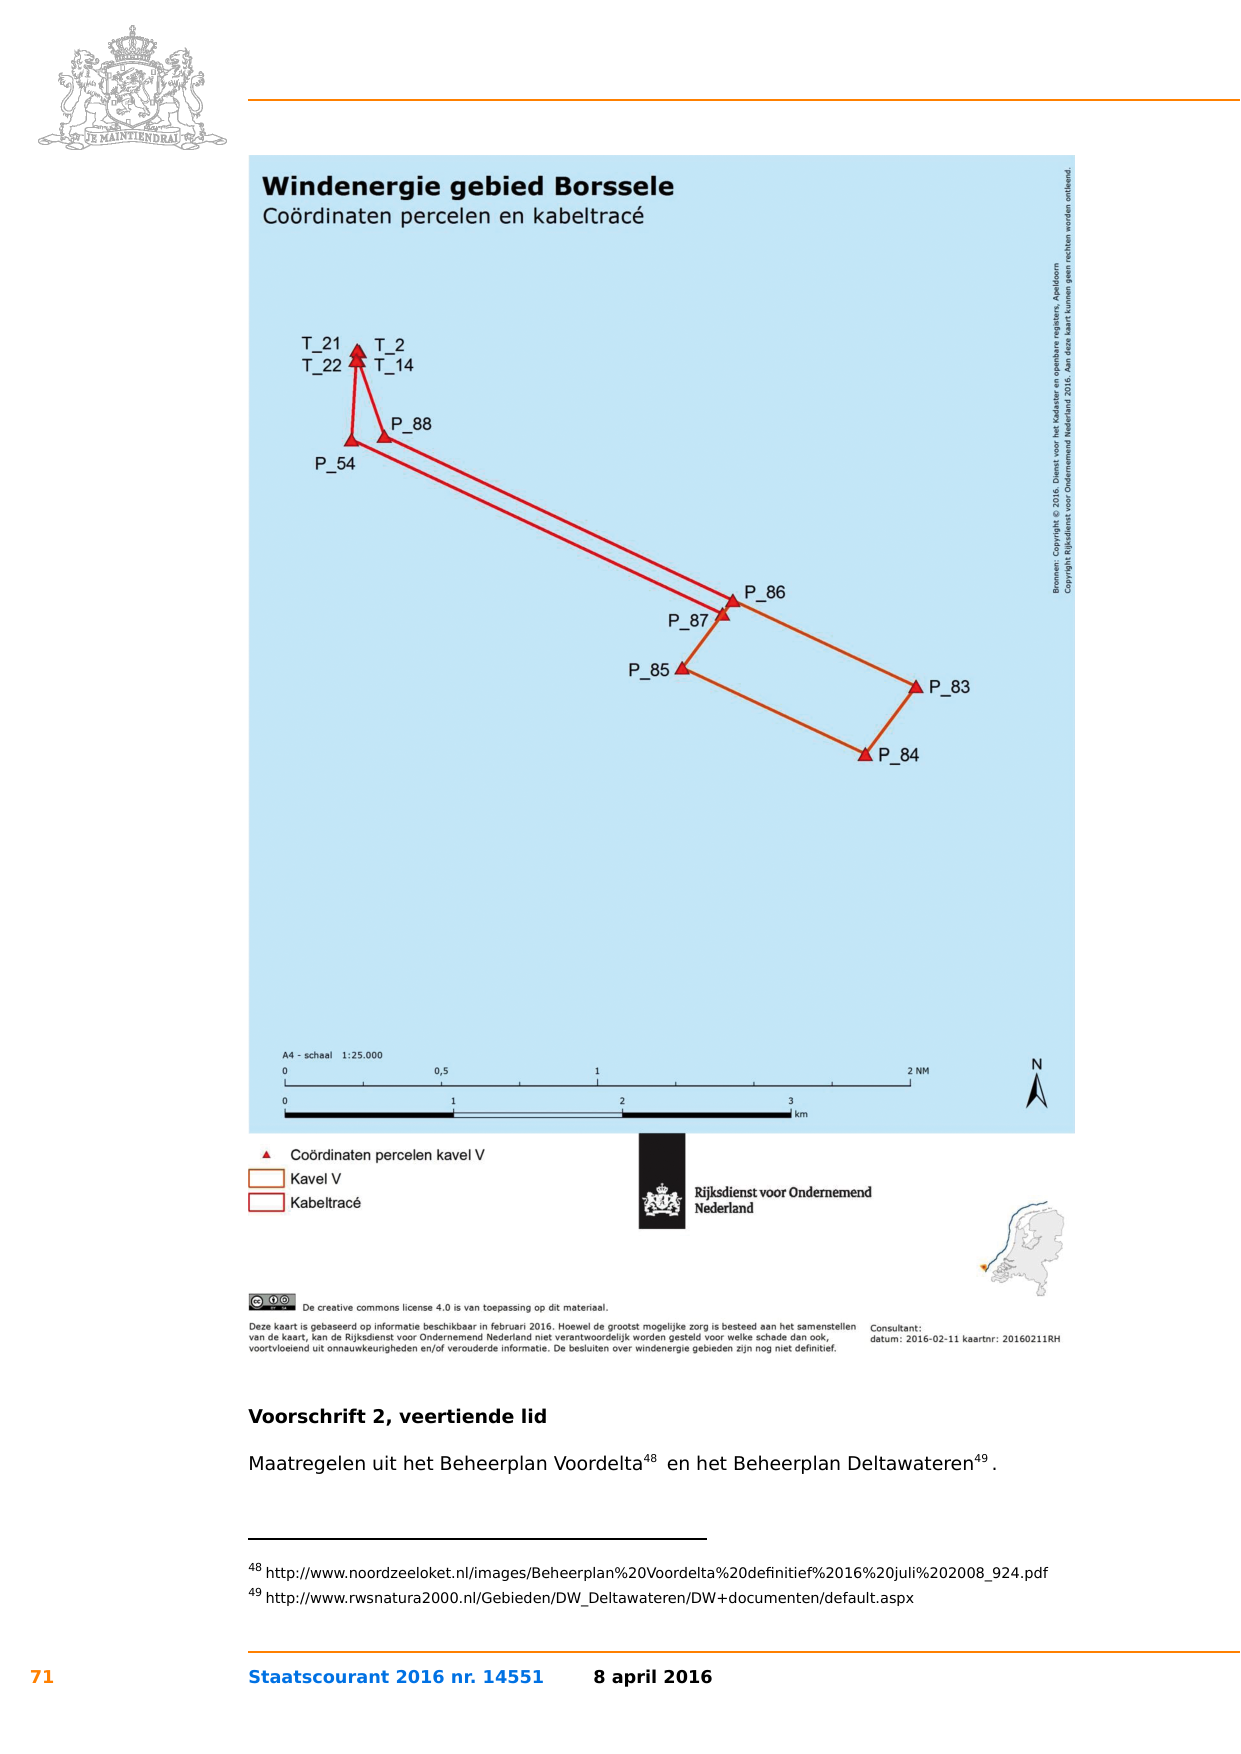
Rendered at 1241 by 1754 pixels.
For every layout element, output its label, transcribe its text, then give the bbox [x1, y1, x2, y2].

text http://www.noordzeeloket.nl/images/Beheerplan%20Voordelta%20definitief%2016%20juli%202008_924.pdf [248, 1561, 1163, 1583]
picture [248, 155, 1075, 1354]
subtitle Voorschrift 2, veertiende lid [248, 1406, 1163, 1428]
text http://www.rwsnatura2000.nl/Gebieden/DW_Deltawateren/DW+documenten/default.aspx [248, 1586, 1163, 1608]
text Maatregelen uit het Beheerplan Voordelta en het Beheerplan Deltawateren. [248, 1453, 1163, 1475]
picture [38, 25, 227, 150]
